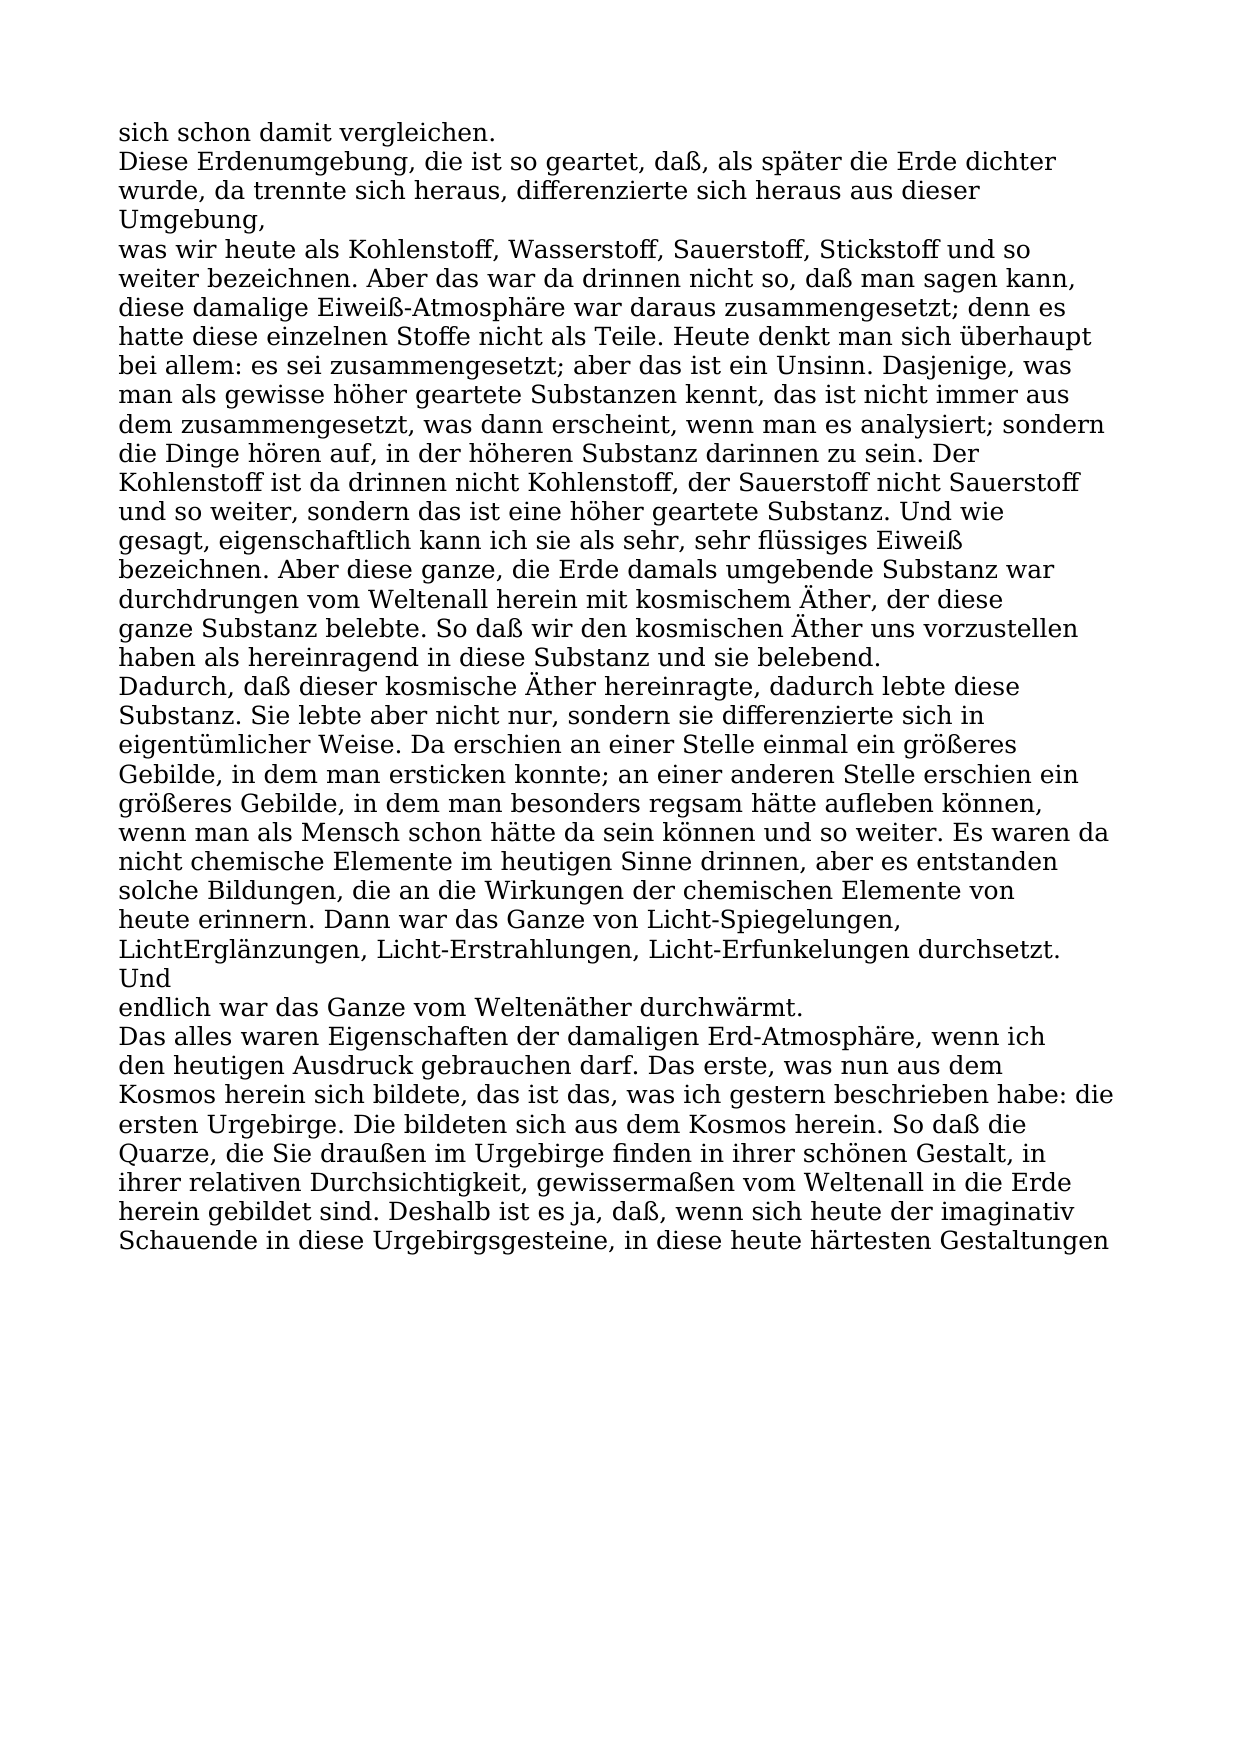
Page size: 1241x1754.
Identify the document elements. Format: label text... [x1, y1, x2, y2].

text den heutigen Ausdruck gebrauchen darf. Das erste, was nun aus dem [118, 1051, 1122, 1081]
text bezeichnen. Aber diese ganze, die Erde damals umgebende Substanz war [118, 556, 1122, 585]
text Diese Erdenumgebung, die ist so geartet, daß, als später die Erde dichter [118, 147, 1122, 176]
text heute erinnern. Dann war das Ganze von Licht-Spiegelungen, LichtErglänzungen, Licht-Erstrahlungen, Licht-Erfunkelungen durchsetzt. Und [118, 906, 1122, 993]
text haben als hereinragend in diese Substanz und sie belebend. [118, 643, 1122, 672]
text diese damalige Eiweiß-Atmosphäre war daraus zusammengesetzt; denn es [118, 293, 1122, 322]
text ersten Urgebirge. Die bildeten sich aus dem Kosmos herein. So daß die [118, 1110, 1122, 1139]
text Kohlenstoff ist da drinnen nicht Kohlenstoff, der Sauerstoff nicht Sauerstoff [118, 468, 1122, 497]
text sich schon damit vergleichen. [118, 118, 1122, 147]
text Das alles waren Eigenschaften der damaligen Erd-Atmosphäre, wenn ich [118, 1022, 1122, 1051]
text gesagt, eigenschaftlich kann ich sie als sehr, sehr flüssiges Eiweiß [118, 526, 1122, 556]
text Gebilde, in dem man ersticken konnte; an einer anderen Stelle erschien ein [118, 760, 1122, 789]
text Quarze, die Sie draußen im Urgebirge finden in ihrer schönen Gestalt, in [118, 1139, 1122, 1168]
text dem zusammengesetzt, was dann erscheint, wenn man es analysiert; sondern [118, 410, 1122, 439]
text weiter bezeichnen. Aber das war da drinnen nicht so, daß man sagen kann, [118, 264, 1122, 293]
text die Dinge hören auf, in der höheren Substanz darinnen zu sein. Der [118, 439, 1122, 468]
text größeres Gebilde, in dem man besonders regsam hätte aufleben können, [118, 789, 1122, 818]
text Kosmos herein sich bildete, das ist das, was ich gestern beschrieben habe: die [118, 1081, 1122, 1110]
text Dadurch, daß dieser kosmische Äther hereinragte, dadurch lebte diese [118, 672, 1122, 701]
text endlich war das Ganze vom Weltenäther durchwärmt. [118, 993, 1122, 1022]
text herein gebildet sind. Deshalb ist es ja, daß, wenn sich heute der imaginativ [118, 1197, 1122, 1226]
text wurde, da trennte sich heraus, differenzierte sich heraus aus dieser Umgebung, [118, 176, 1122, 235]
text ganze Substanz belebte. So daß wir den kosmischen Äther uns vorzustellen [118, 614, 1122, 643]
text wenn man als Mensch schon hätte da sein können und so weiter. Es waren da [118, 818, 1122, 847]
text was wir heute als Kohlenstoff, Wasserstoff, Sauerstoff, Stickstoff und so [118, 235, 1122, 264]
text Substanz. Sie lebte aber nicht nur, sondern sie differenzierte sich in [118, 701, 1122, 731]
text eigentümlicher Weise. Da erschien an einer Stelle einmal ein größeres [118, 731, 1122, 760]
text man als gewisse höher geartete Substanzen kennt, das ist nicht immer aus [118, 381, 1122, 410]
text bei allem: es sei zusammengesetzt; aber das ist ein Unsinn. Dasjenige, was [118, 351, 1122, 381]
text ihrer relativen Durchsichtigkeit, gewissermaßen vom Weltenall in die Erde [118, 1168, 1122, 1197]
text hatte diese einzelnen Stoffe nicht als Teile. Heute denkt man sich überhaupt [118, 322, 1122, 351]
text Schauende in diese Urgebirgsgesteine, in diese heute härtesten Gestaltungen [118, 1226, 1122, 1256]
text und so weiter, sondern das ist eine höher geartete Substanz. Und wie [118, 497, 1122, 526]
text durchdrungen vom Weltenall herein mit kosmischem Äther, der diese [118, 585, 1122, 614]
text solche Bildungen, die an die Wirkungen der chemischen Elemente von [118, 876, 1122, 906]
text nicht chemische Elemente im heutigen Sinne drinnen, aber es entstanden [118, 847, 1122, 876]
